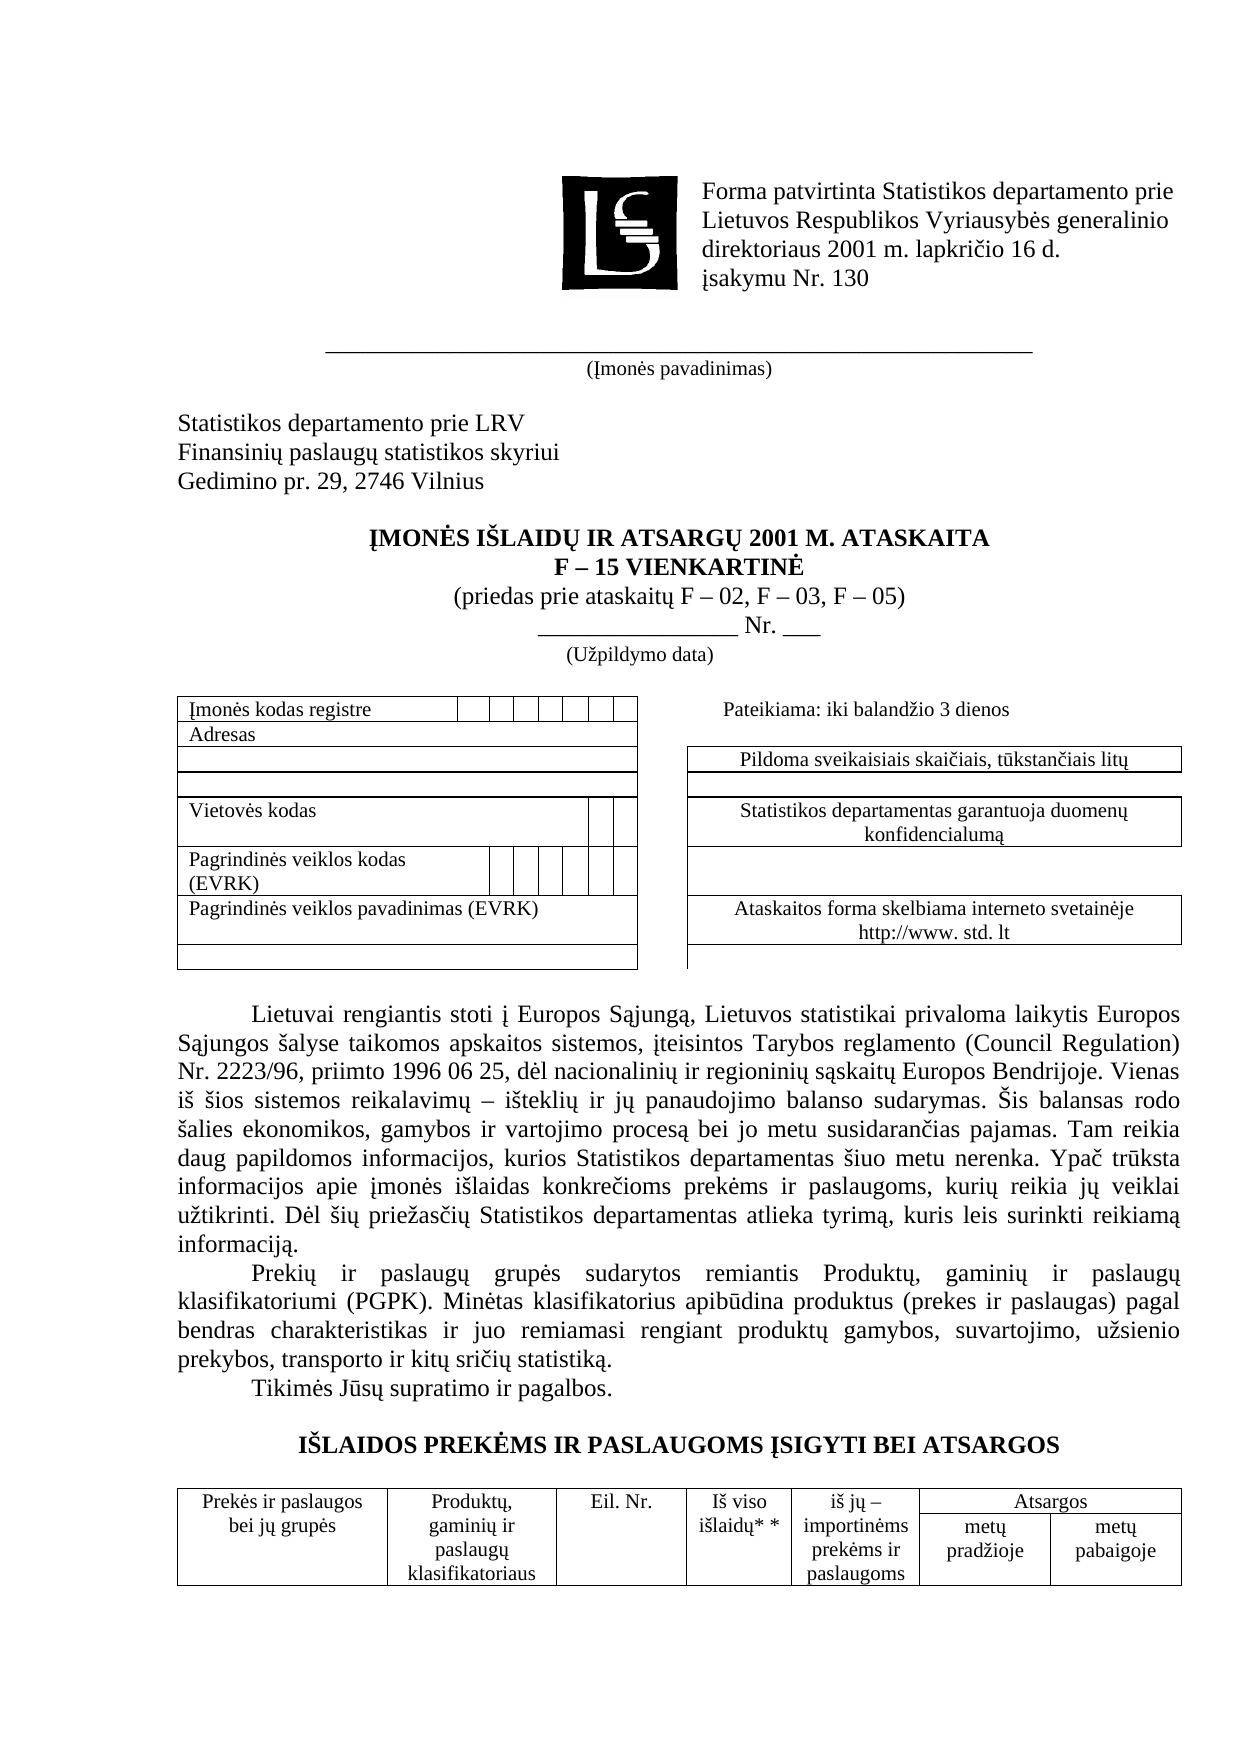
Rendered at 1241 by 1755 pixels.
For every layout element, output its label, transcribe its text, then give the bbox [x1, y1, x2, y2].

table_header Eil. Nr. [557, 1489, 686, 1585]
text Lietuvai rengiantis stoti į Europos Sąjungą, Lietuvos statistikai privaloma laikytis Europos Sąjungos šalyse taikomos apskaitos sistemos, įteisintos Tarybos reglamento (Council Regulation) Nr. 2223/96, priimto 1996 06 25, dėl nacionalinių ir regioninių sąskaitų Europos Bendrijoje. Vienas iš šios sistemos reikalavimų – išteklių ir jų panaudojimo balanso sudarymas. Šis balansas rodo šalies ekonomikos, gamybos ir vartojimo procesą bei jo metu susidarančias pajamas. Tam reikia daug papildomos informacijos, kurios Statistikos departamentas šiuo metu nerenka. Ypač trūksta informacijos apie įmonės išlaidas konkrečioms prekėms ir paslaugoms, kurių reikia jų veiklai užtikrinti. Dėl šių priežasčių Statistikos departamentas atlieka tyrimą, kuris leis surinkti reikiamą informaciją. [177, 999, 1181, 1258]
table_cell [490, 847, 513, 895]
table_header [490, 697, 513, 721]
table_cell metų pradžioje [920, 1514, 1050, 1585]
table_header [589, 697, 613, 721]
table_header Atsargos [920, 1489, 1181, 1513]
text IŠLAIDOS PREKĖMS IR PASLAUGOMS ĮSIGYTI BEI ATSARGOS [177, 1430, 1181, 1459]
table_cell [688, 945, 1181, 969]
text (Užpildymo data) [177, 638, 1181, 667]
table_header iš jų – importinėms prekėms ir paslaugoms [792, 1489, 919, 1585]
table_cell Pildoma sveikaisiais skaičiais, tūkstančiais litų [688, 747, 1181, 771]
text Tikimės Jūsų supratimo ir pagalbos. [177, 1373, 1181, 1401]
text ________________ Nr. ___ [177, 610, 1181, 638]
table_header [177, 176, 562, 298]
table_header [458, 697, 489, 721]
table_cell Statistikos departamentas garantuoja duomenų konfidencialumą [688, 798, 1181, 846]
table_header [614, 697, 637, 721]
text ĮMONĖS IŠLAIDŲ IR ATSARGŲ 2001 M. ATASKAITA [177, 523, 1181, 552]
text F – 15 VIENKARTINĖ [177, 552, 1181, 581]
text Gedimino pr. 29, 2746 Vilnius [177, 466, 1181, 495]
table_cell [563, 847, 588, 895]
table_header [514, 697, 538, 721]
table_cell metų pabaigoje [1051, 1514, 1181, 1585]
text Finansinių paslaugų statistikos skyriui [177, 437, 1181, 466]
table_header [539, 697, 562, 721]
table_cell Adresas [178, 722, 637, 746]
table_cell Vietovės kodas [178, 798, 588, 846]
table_cell Pagrindinės veiklos kodas (EVRK) [178, 847, 489, 895]
text Statistikos departamento prie LRV [177, 408, 1181, 437]
table_cell [688, 847, 1181, 895]
table_cell [178, 747, 637, 771]
table_header [680, 176, 690, 298]
table_header Forma patvirtinta Statistikos departamento prie Lietuvos Respublikos Vyriausybės generalinio direktoriaus 2001 m. lapkričio 16 d. įsakymu Nr. 130 [690, 176, 1204, 298]
table_header Pateikiama: iki balandžio 3 dienos [638, 696, 1181, 746]
table_header Prekės ir paslaugos bei jų grupės [178, 1489, 387, 1585]
table_cell [589, 798, 613, 846]
text Prekių ir paslaugų grupės sudarytos remiantis Produktų, gaminių ir paslaugų klasifikatoriumi (PGPK). Minėtas klasifikatorius apibūdina produktus (prekes ir paslaugas) pagal bendras charakteristikas ir juo remiamasi rengiant produktų gamybos, suvartojimo, užsienio prekybos, transporto ir kitų sričių statistiką. [177, 1258, 1181, 1373]
table_cell [638, 796, 687, 895]
table_cell [178, 945, 637, 969]
table_cell [614, 798, 637, 846]
table_cell [688, 773, 1181, 796]
table_cell [539, 847, 562, 895]
table_cell [589, 847, 613, 895]
text (Įmonės pavadinimas) [177, 356, 1181, 380]
table_cell [638, 746, 687, 796]
table_header [563, 697, 588, 721]
table_header Produktų, gaminių ir paslaugų klasifikatoriaus [388, 1489, 556, 1585]
table_header Iš viso išlaidų* * [687, 1489, 791, 1585]
table_cell [638, 895, 687, 969]
table_cell Ataskaitos forma skelbiama interneto svetainėje http://www. std. lt [688, 896, 1181, 944]
table_cell [514, 847, 538, 895]
table_cell [178, 773, 637, 796]
table_header Įmonės kodas registre [178, 697, 457, 721]
table_cell Pagrindinės veiklos pavadinimas (EVRK) [178, 896, 637, 944]
text (priedas prie ataskaitų F – 02, F – 03, F – 05) [177, 581, 1181, 610]
table_cell [614, 847, 637, 895]
